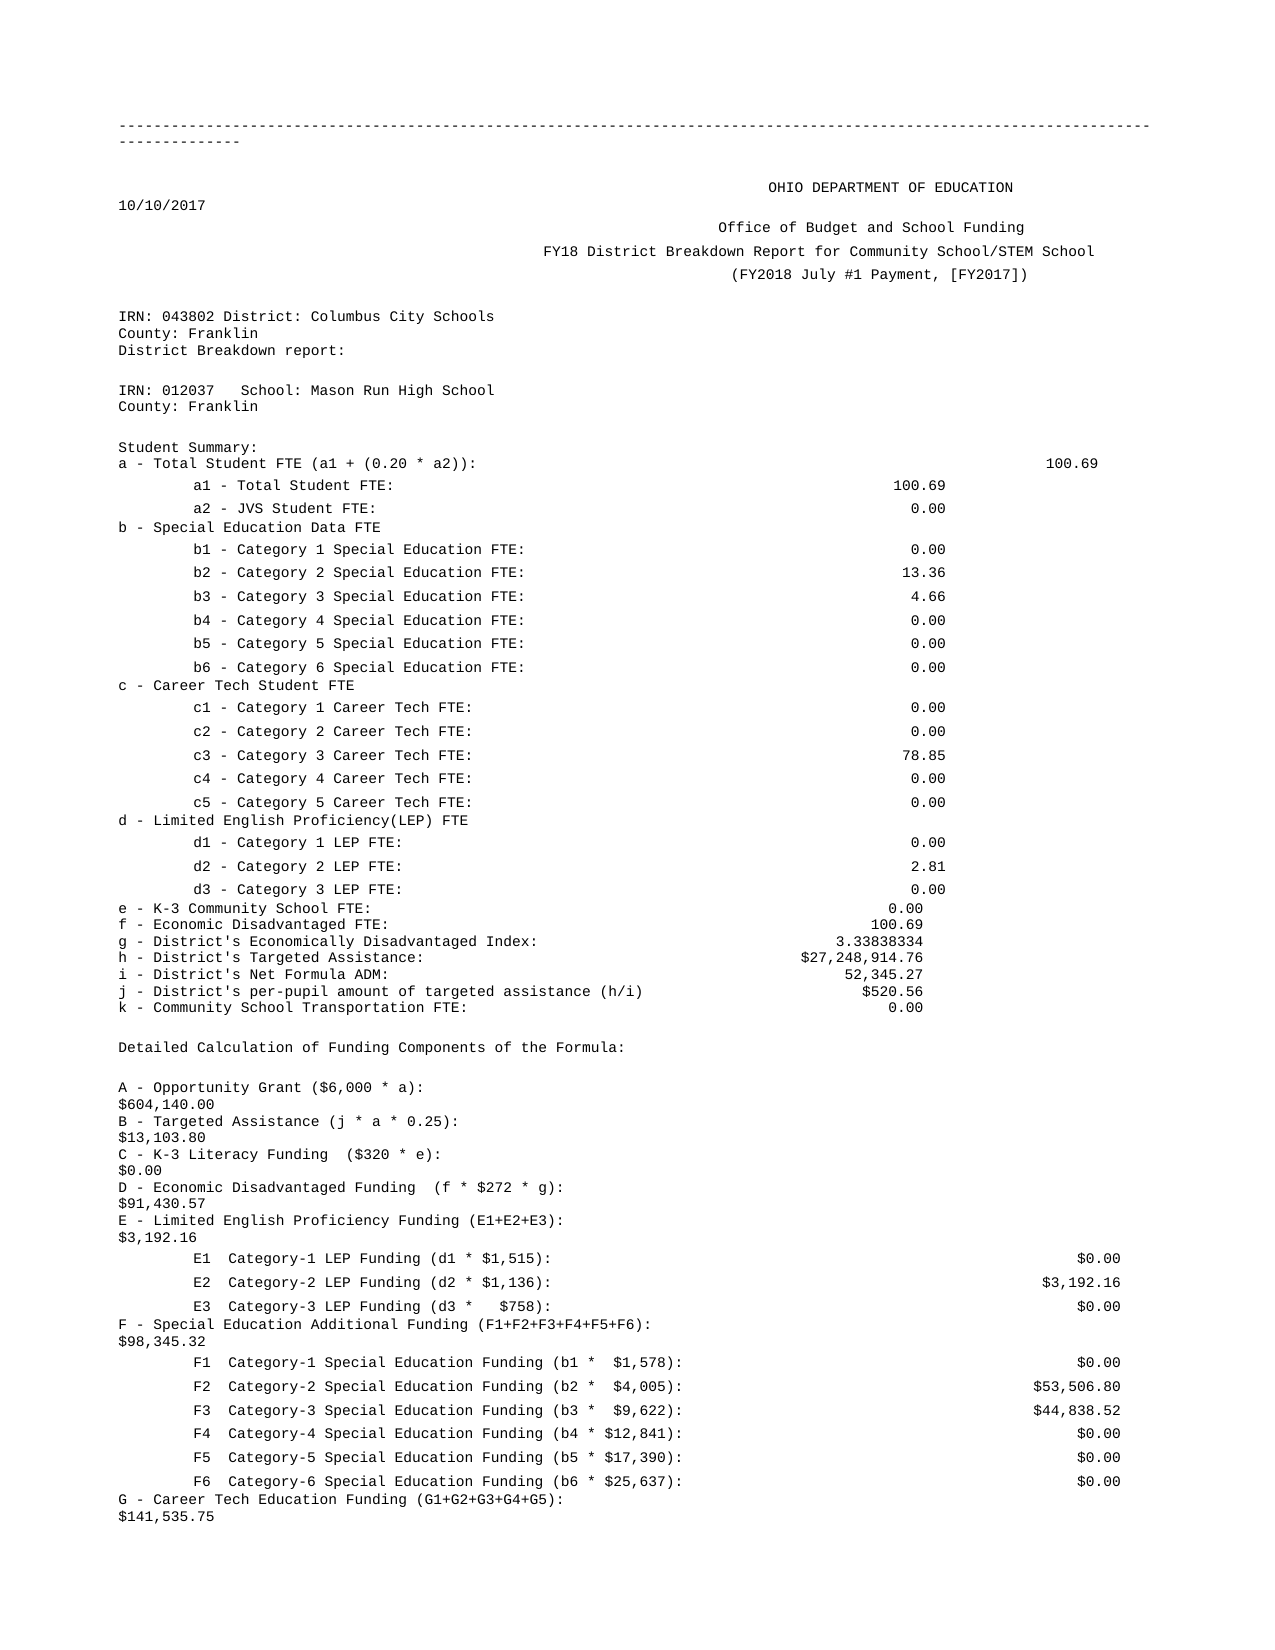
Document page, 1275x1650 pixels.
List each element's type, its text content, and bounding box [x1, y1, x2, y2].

text F4 Category-4 Special Education Funding (b4 * $12,841): $0.00 [118, 1421, 1157, 1445]
text C - K-3 Literacy Funding ($320 * e): $0.00 [118, 1147, 1157, 1180]
text c4 - Category 4 Career Tech FTE: 0.00 [118, 766, 1157, 790]
text a2 - JVS Student FTE: 0.00 [118, 497, 1157, 520]
text FY18 District Breakdown Report for Community School/STEM School [118, 239, 1157, 262]
text c5 - Category 5 Career Tech FTE: 0.00 [118, 790, 1157, 813]
text Detailed Calculation of Funding Components of the Formula: [118, 1041, 1157, 1057]
text F5 Category-5 Special Education Funding (b5 * $17,390): $0.00 [118, 1445, 1157, 1469]
text OHIO DEPARTMENT OF EDUCATION 10/10/2017 [118, 175, 1157, 215]
text b - Special Education Data FTE [118, 520, 1157, 537]
text d2 - Category 2 LEP FTE: 2.81 [118, 854, 1157, 877]
text b4 - Category 4 Special Education FTE: 0.00 [118, 608, 1157, 631]
text E3 Category-3 LEP Funding (d3 * $758): $0.00 [118, 1294, 1157, 1317]
text d3 - Category 3 LEP FTE: 0.00 [118, 877, 1157, 901]
text k - Community School Transportation FTE: 0.00 [118, 1000, 1157, 1017]
text G - Career Tech Education Funding (G1+G2+G3+G4+G5): $141,535.75 [118, 1492, 1157, 1525]
text IRN: 012037 School: Mason Run High School County: Franklin [118, 383, 1157, 416]
text E2 Category-2 LEP Funding (d2 * $1,136): $3,192.16 [118, 1270, 1157, 1294]
text (FY2018 July #1 Payment, [FY2017]) [118, 262, 1157, 286]
text D - Economic Disadvantaged Funding (f * $272 * g): $91,430.57 [118, 1180, 1157, 1213]
text a1 - Total Student FTE: 100.69 [118, 473, 1157, 497]
text c2 - Category 2 Career Tech FTE: 0.00 [118, 719, 1157, 742]
text Office of Budget and School Funding [118, 215, 1157, 239]
text District Breakdown report: [118, 343, 1157, 359]
text c3 - Category 3 Career Tech FTE: 78.85 [118, 742, 1157, 766]
text Student Summary: [118, 440, 1157, 456]
text B - Targeted Assistance (j * a * 0.25): $13,103.80 [118, 1114, 1157, 1147]
text j - District's per-pupil amount of targeted assistance (h/i) $520.56 [118, 984, 1157, 1000]
text g - District's Economically Disadvantaged Index: 3.33838334 [118, 934, 1157, 951]
text c1 - Category 1 Career Tech FTE: 0.00 [118, 695, 1157, 719]
text b5 - Category 5 Special Education FTE: 0.00 [118, 631, 1157, 655]
text E1 Category-1 LEP Funding (d1 * $1,515): $0.00 [118, 1246, 1157, 1270]
text ------------------------------------------------------------------------------------------------------------------------------------ [118, 118, 1157, 151]
text F3 Category-3 Special Education Funding (b3 * $9,622): $44,838.52 [118, 1398, 1157, 1421]
text F1 Category-1 Special Education Funding (b1 * $1,578): $0.00 [118, 1350, 1157, 1374]
text F - Special Education Additional Funding (F1+F2+F3+F4+F5+F6): $98,345.32 [118, 1317, 1157, 1350]
text IRN: 043802 District: Columbus City Schools County: Franklin [118, 310, 1157, 343]
text b2 - Category 2 Special Education FTE: 13.36 [118, 560, 1157, 584]
text i - District's Net Formula ADM: 52,345.27 [118, 967, 1157, 984]
text F6 Category-6 Special Education Funding (b6 * $25,637): $0.00 [118, 1469, 1157, 1492]
text b3 - Category 3 Special Education FTE: 4.66 [118, 584, 1157, 608]
text d1 - Category 1 LEP FTE: 0.00 [118, 830, 1157, 854]
text e - K-3 Community School FTE: 0.00 [118, 901, 1157, 917]
text F2 Category-2 Special Education Funding (b2 * $4,005): $53,506.80 [118, 1374, 1157, 1398]
text E - Limited English Proficiency Funding (E1+E2+E3): $3,192.16 [118, 1213, 1157, 1246]
text d - Limited English Proficiency(LEP) FTE [118, 813, 1157, 830]
text b1 - Category 1 Special Education FTE: 0.00 [118, 537, 1157, 560]
text b6 - Category 6 Special Education FTE: 0.00 [118, 655, 1157, 679]
text c - Career Tech Student FTE [118, 679, 1157, 695]
text f - Economic Disadvantaged FTE: 100.69 [118, 917, 1157, 934]
text h - District's Targeted Assistance: $27,248,914.76 [118, 951, 1157, 967]
text a - Total Student FTE (a1 + (0.20 * a2)): 100.69 [118, 456, 1157, 473]
text A - Opportunity Grant ($6,000 * a): $604,140.00 [118, 1081, 1157, 1114]
